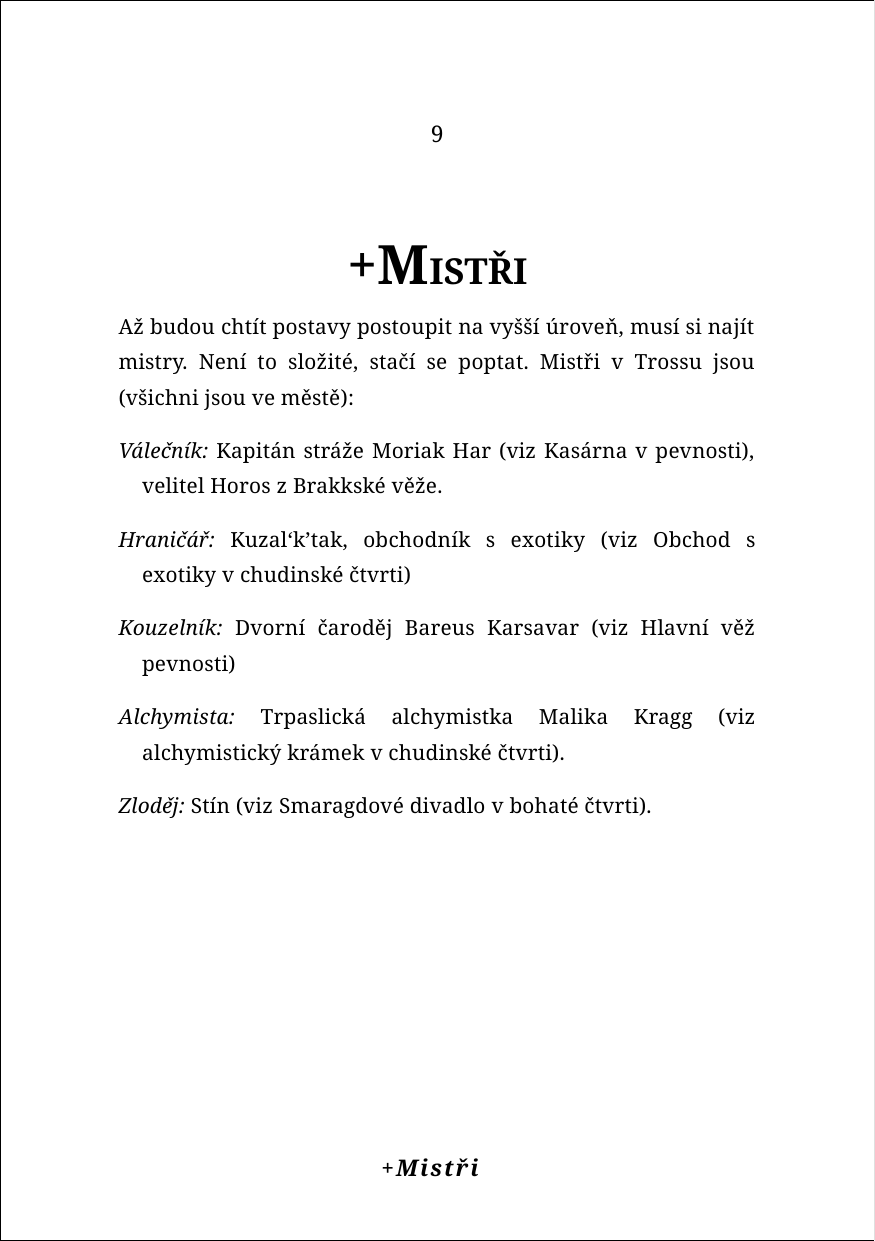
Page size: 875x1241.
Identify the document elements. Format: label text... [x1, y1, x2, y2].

text Hraničář: Kuzal‘k’tak, obchodník s exotiky (viz Obchod s exotiky v chudinské čtvrti) [118, 525, 756, 589]
text Až budou chtít postavy postoupit na vyšší úroveň, musí si najít mistry. Není to složité, stačí se poptat. Mistři v Trossu jsou (všichni jsou ve městě): [118, 312, 756, 411]
text Kouzelník: Dvorní čaroděj Bareus Karsavar (viz Hlavní věž pevnosti) [118, 613, 756, 677]
subtitle +Mistři [118, 226, 756, 300]
text Alchymista: Trpaslická alchymistka Malika Kragg (viz alchymistický krámek v chudinské čtvrti). [118, 702, 756, 766]
text Zloděj: Stín (viz Smaragdové divadlo v bohaté čtvrti). [118, 791, 756, 819]
text Válečník: Kapitán stráže Moriak Har (viz Kasárna v pevnosti), velitel Horos z Brakkské věže. [118, 436, 756, 500]
